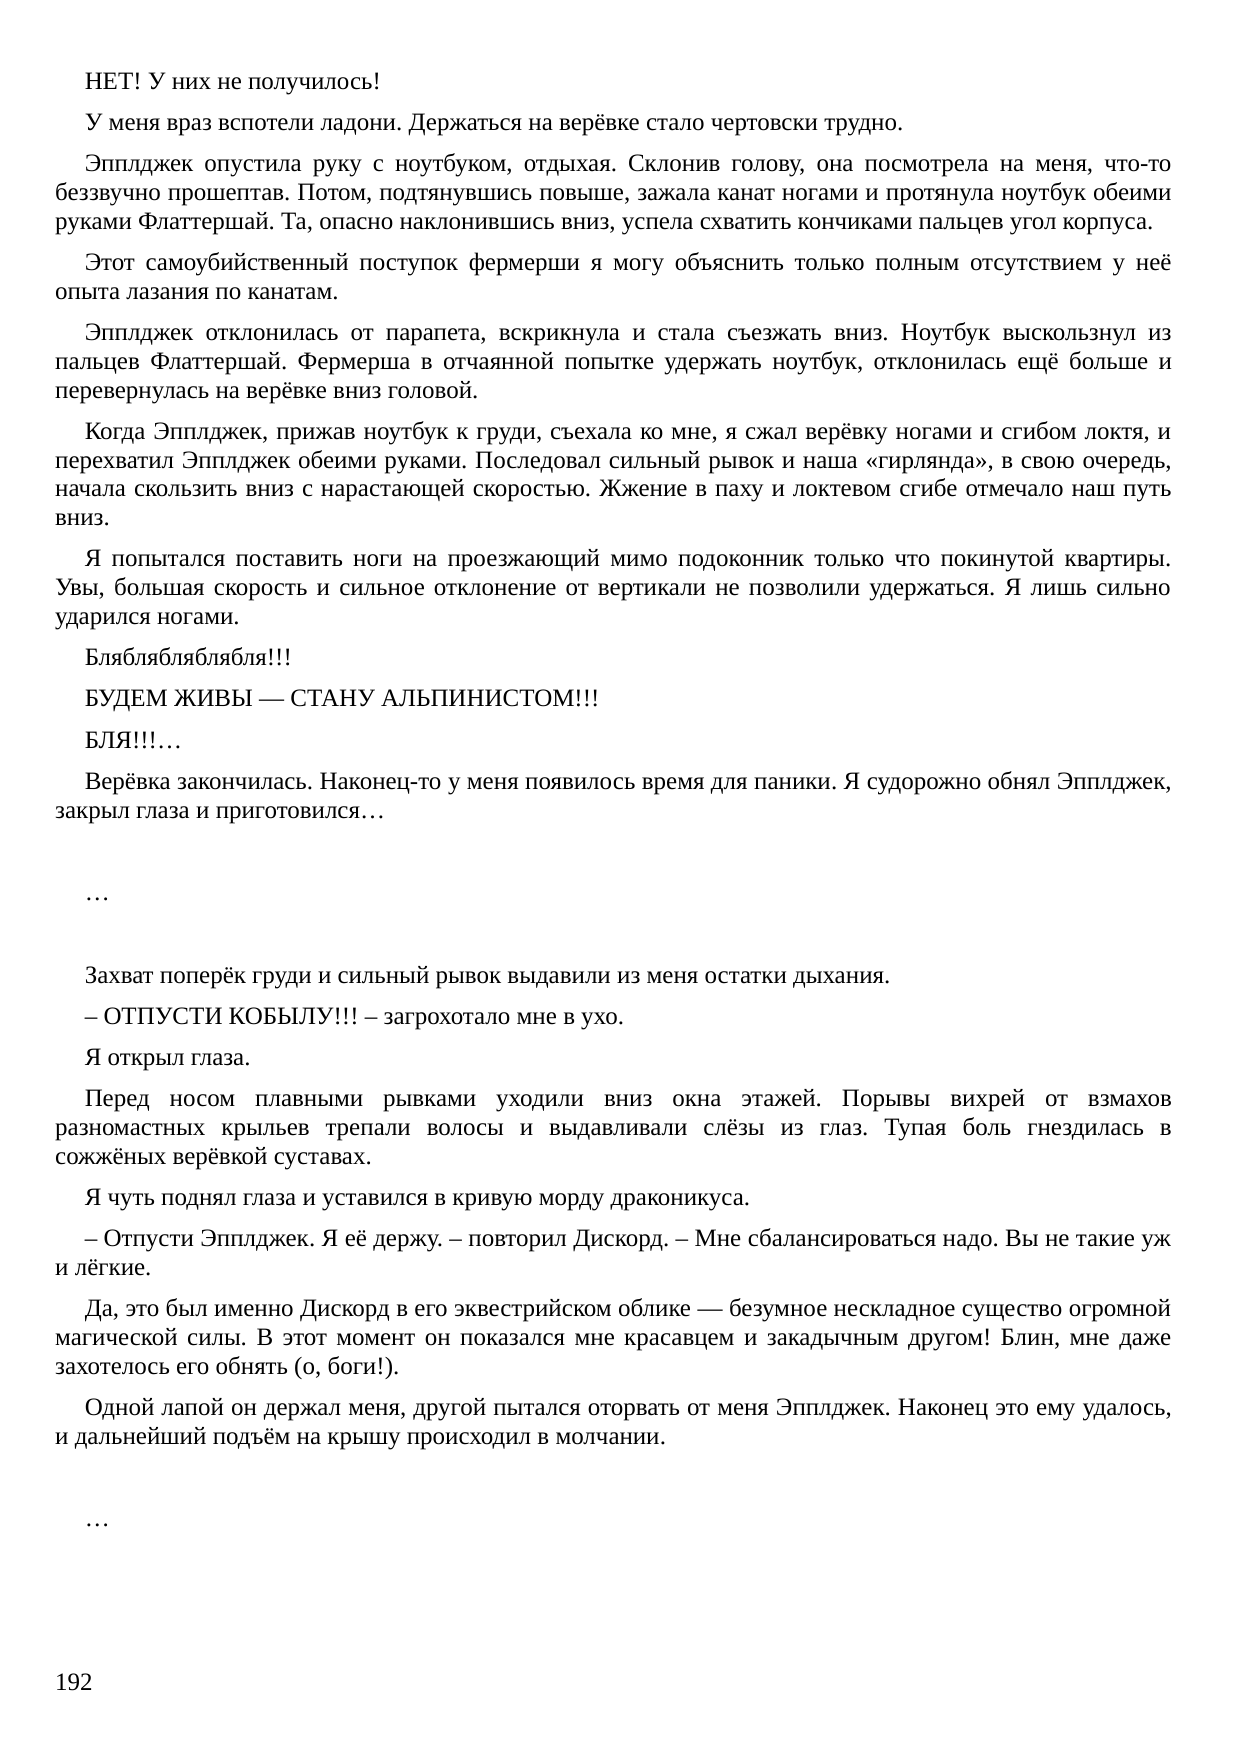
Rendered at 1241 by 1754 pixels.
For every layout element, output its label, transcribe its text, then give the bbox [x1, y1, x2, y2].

text У меня враз вспотели ладони. Держаться на верёвке стало чертовски трудно. [55, 107, 1173, 136]
text Эпплджек отклонилась от парапета, вскрикнула и стала съезжать вниз. Ноутбук выскользнул из пальцев Флаттершай. Фермерша в отчаянной попытке удержать ноутбук, отклонилась ещё больше и перевернулась на верёвке вниз головой. [55, 317, 1173, 403]
text БУДЕМ ЖИВЫ — СТАНУ АЛЬПИНИСТОМ!!! [55, 683, 1173, 712]
text БЛЯ!!!… [55, 725, 1173, 753]
text Этот самоубийственный поступок фермерши я могу объяснить только полным отсутствием у неё опыта лазания по канатам. [55, 247, 1173, 305]
text – Отпусти Эпплджек. Я её держу. – повторил Дискорд. – Мне сбалансироваться надо. Вы не такие уж и лёгкие. [55, 1223, 1173, 1281]
text Эпплджек опустила руку с ноутбуком, отдыхая. Склонив голову, она посмотрела на меня, что-то беззвучно прошептав. Потом, подтянувшись повыше, зажала канат ногами и протянула ноутбук обеими руками Флаттершай. Та, опасно наклонившись вниз, успела схватить кончиками пальцев угол корпуса. [55, 148, 1173, 235]
text Когда Эпплджек, прижав ноутбук к груди, съехала ко мне, я сжал верёвку ногами и сгибом локтя, и перехватил Эпплджек обеими руками. Последовал сильный рывок и наша «гирлянда», в свою очередь, начала скользить вниз с нарастающей скоростью. Жжение в паху и локтевом сгибе отмечало наш путь вниз. [55, 416, 1173, 531]
text Верёвка закончилась. Наконец-то у меня появилось время для паники. Я судорожно обнял Эпплджек, закрыл глаза и приготовился… [55, 766, 1173, 823]
text … [55, 1503, 1173, 1532]
text Бляблябляблябля!!! [55, 642, 1173, 671]
text Захват поперёк груди и сильный рывок выдавили из меня остатки дыхания. [55, 960, 1173, 988]
text НЕТ! У них не получилось! [55, 66, 1173, 95]
text Одной лапой он держал меня, другой пытался оторвать от меня Эпплджек. Наконец это ему удалось, и дальнейший подъём на крышу происходил в молчании. [55, 1392, 1173, 1450]
text Да, это был именно Дискорд в его эквестрийском облике — безумное нескладное существо огромной магической силы. В этот момент он показался мне красавцем и закадычным другом! Блин, мне даже захотелось его обнять (о, боги!). [55, 1293, 1173, 1380]
text Я открыл глаза. [55, 1042, 1173, 1071]
text Перед носом плавными рывками уходили вниз окна этажей. Порывы вихрей от взмахов разномастных крыльев трепали волосы и выдавливали слёзы из глаз. Тупая боль гнездилась в сожжёных верёвкой суставах. [55, 1083, 1173, 1170]
text Я чуть поднял глаза и уставился в кривую морду драконикуса. [55, 1182, 1173, 1211]
text Я попытался поставить ноги на проезжающий мимо подоконник только что покинутой квартиры. Увы, большая скорость и сильное отклонение от вертикали не позволили удержаться. Я лишь сильно ударился ногами. [55, 543, 1173, 630]
text … [55, 877, 1173, 906]
text – ОТПУСТИ КОБЫЛУ!!! – загрохотало мне в ухо. [55, 1001, 1173, 1030]
